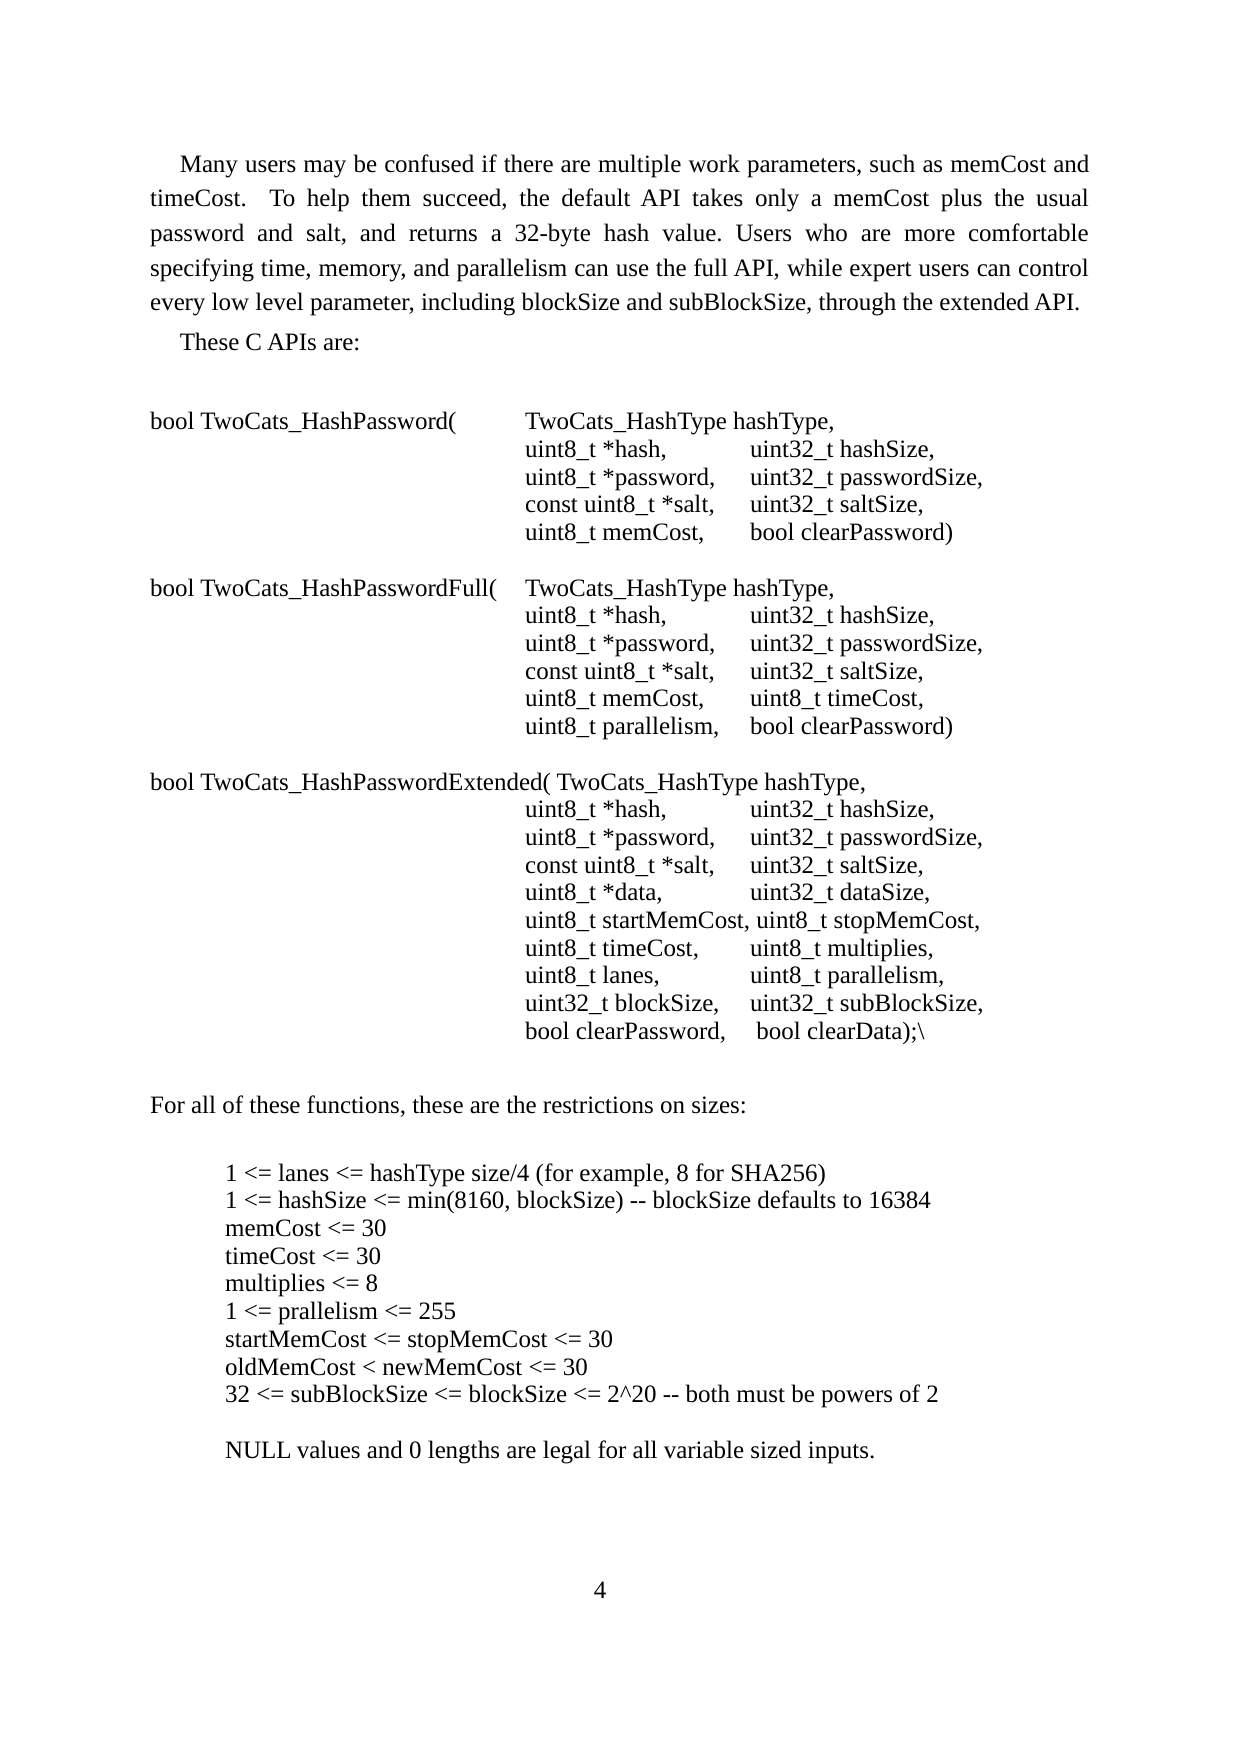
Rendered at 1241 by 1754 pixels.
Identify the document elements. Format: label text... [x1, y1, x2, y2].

text uint8_t memCost, uint8_t timeCost, [150, 684, 1091, 712]
text uint8_t *hash, uint32_t hashSize, [150, 795, 1091, 823]
text const uint8_t *salt, uint32_t saltSize, [150, 851, 1091, 878]
text NULL values and 0 lengths are legal for all variable sized inputs. [150, 1436, 1091, 1463]
text startMemCost <= stopMemCost <= 30 [150, 1325, 1091, 1353]
text 32 <= subBlockSize <= blockSize <= 2^20 -- both must be powers of 2 [150, 1380, 1091, 1408]
text multiplies <= 8 [150, 1269, 1091, 1297]
text const uint8_t *salt, uint32_t saltSize, [150, 491, 1091, 518]
text bool TwoCats_HashPasswordFull( TwoCats_HashType hashType, [150, 574, 1091, 601]
text uint8_t *password, uint32_t passwordSize, [150, 629, 1091, 657]
text uint8_t *password, uint32_t passwordSize, [150, 823, 1091, 851]
text timeCost <= 30 [150, 1242, 1091, 1269]
text uint8_t startMemCost, uint8_t stopMemCost, [150, 906, 1091, 934]
text These C APIs are: [150, 328, 1091, 356]
text bool TwoCats_HashPasswordExtended( TwoCats_HashType hashType, [150, 768, 1091, 795]
text memCost <= 30 [150, 1214, 1091, 1242]
text uint8_t *data, uint32_t dataSize, [150, 878, 1091, 906]
text oldMemCost < newMemCost <= 30 [150, 1353, 1091, 1380]
text uint8_t *password, uint32_t passwordSize, [150, 463, 1091, 491]
text uint8_t *hash, uint32_t hashSize, [150, 601, 1091, 629]
text For all of these functions, these are the restrictions on sizes: [150, 1091, 1091, 1119]
text uint8_t *hash, uint32_t hashSize, [150, 435, 1091, 463]
text uint8_t parallelism, bool clearPassword) [150, 712, 1091, 740]
text uint32_t blockSize, uint32_t subBlockSize, [150, 989, 1091, 1017]
text uint8_t timeCost, uint8_t multiplies, [150, 934, 1091, 962]
text const uint8_t *salt, uint32_t saltSize, [150, 657, 1091, 684]
text uint8_t memCost, bool clearPassword) [150, 518, 1091, 546]
text 1 <= hashSize <= min(8160, blockSize) -- blockSize defaults to 16384 [150, 1186, 1091, 1214]
text 1 <= prallelism <= 255 [150, 1297, 1091, 1325]
text uint8_t lanes, uint8_t parallelism, [150, 962, 1091, 989]
text bool clearPassword, bool clearData);\ [150, 1017, 1091, 1045]
text bool TwoCats_HashPassword( TwoCats_HashType hashType, [150, 407, 1091, 435]
text Many users may be confused if there are multiple work parameters, such as memCost and timeCost. To help them succeed, the default API takes only a memCost plus the usual password and salt, and returns a 32-byte hash value. Users who are more comfortable specifying time, memory, and parallelism can use the full API, while expert users can control every low level parameter, including blockSize and subBlockSize, through the extended API. [150, 150, 1091, 316]
text 1 <= lanes <= hashType size/4 (for example, 8 for SHA256) [150, 1159, 1091, 1186]
